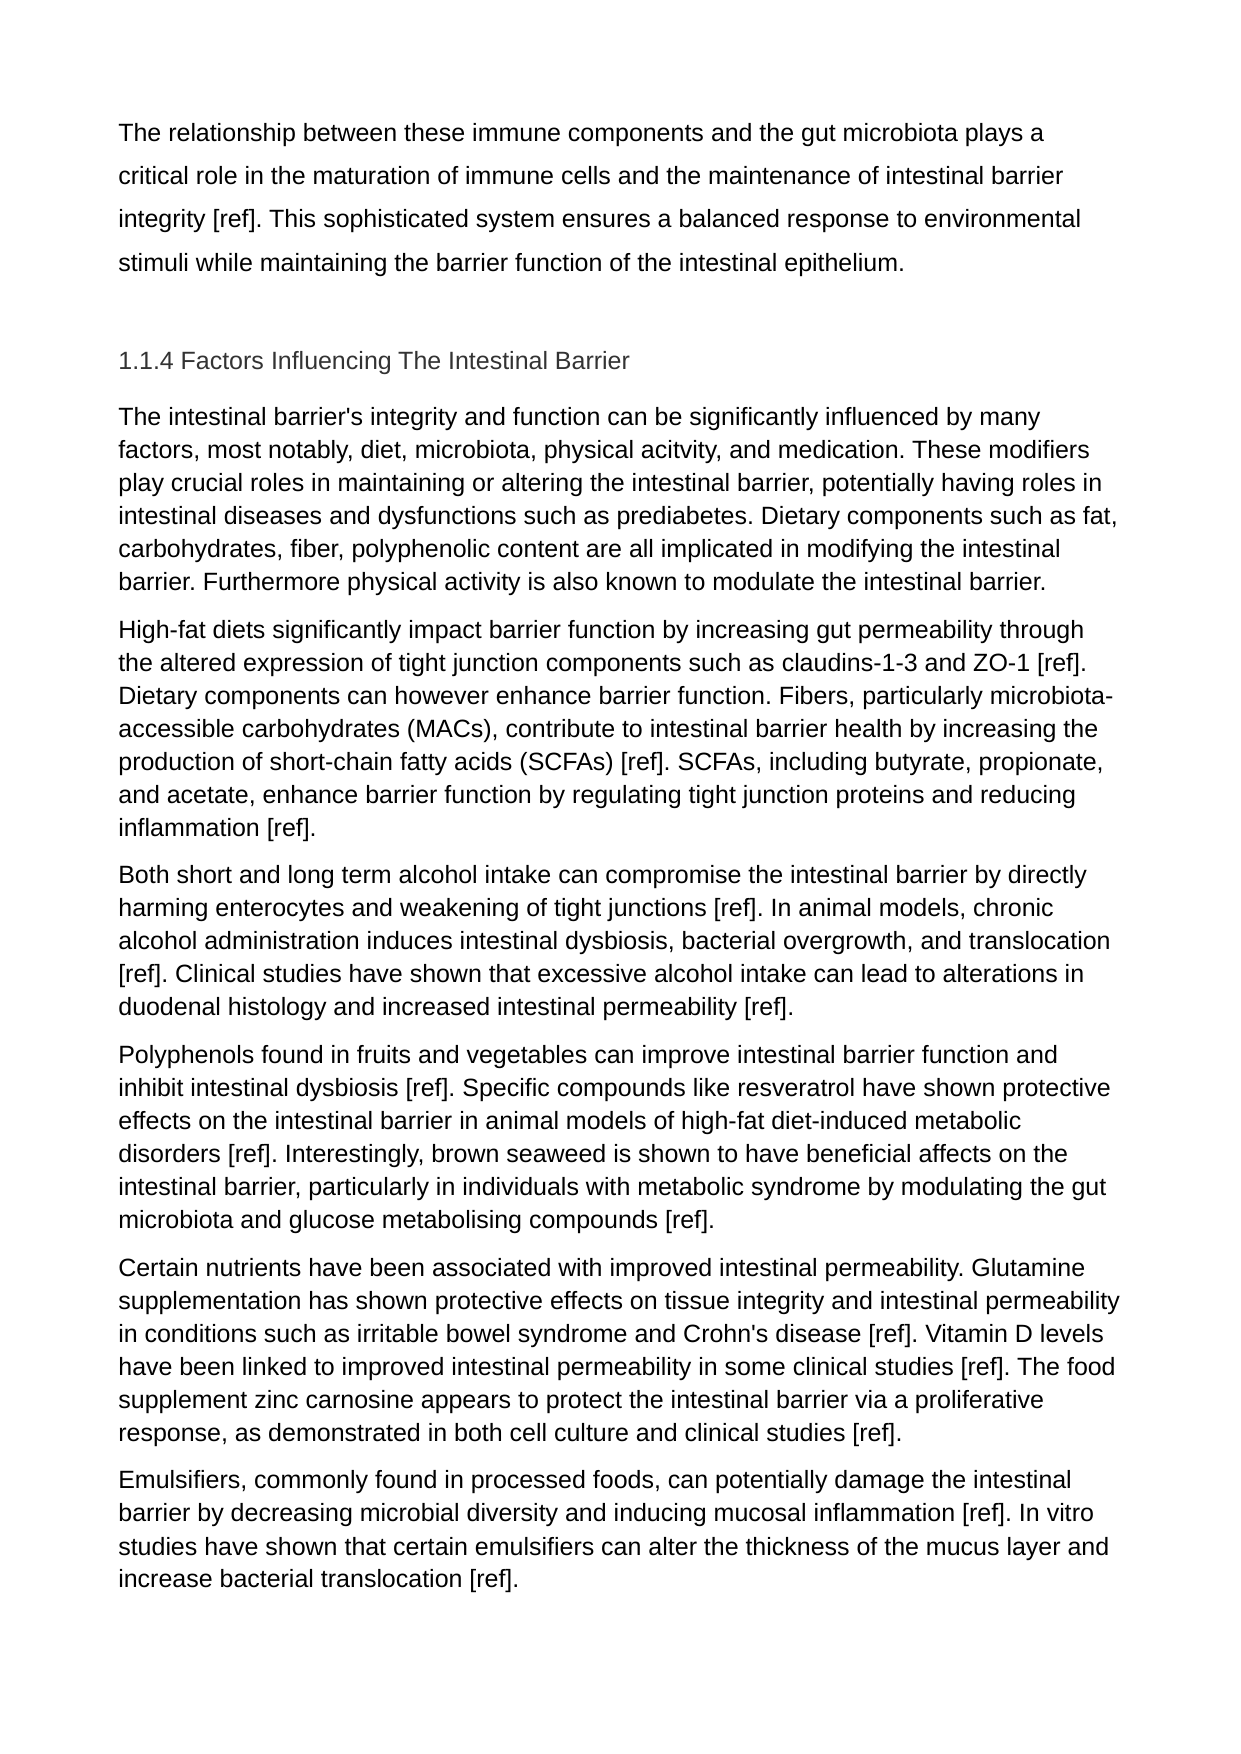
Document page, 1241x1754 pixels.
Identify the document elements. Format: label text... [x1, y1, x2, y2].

text Certain nutrients have been associated with improved intestinal permeability. Glutamine supplementation has shown protective effects on tissue integrity and intestinal permeability in conditions such as irritable bowel syndrome and Crohn's disease [ref]. Vitamin D levels have been linked to improved intestinal permeability in some clinical studies [ref]. The food supplement zinc carnosine appears to protect the intestinal barrier via a proliferative response, as demonstrated in both cell culture and clinical studies [ref]. [118, 1253, 1122, 1447]
text Emulsifiers, commonly found in processed foods, can potentially damage the intestinal barrier by decreasing microbial diversity and inducing mucosal inflammation [ref]. In vitro studies have shown that certain emulsifiers can alter the thickness of the mucus layer and increase bacterial translocation [ref]. [118, 1465, 1122, 1593]
text Both short and long term alcohol intake can compromise the intestinal barrier by directly harming enterocytes and weakening of tight junctions [ref]. In animal models, chronic alcohol administration induces intestinal dysbiosis, bacterial overgrowth, and translocation [ref]. Clinical studies have shown that excessive alcohol intake can lead to alterations in duodenal histology and increased intestinal permeability [ref]. [118, 860, 1122, 1021]
text The relationship between these immune components and the gut microbiota plays a critical role in the maturation of immune cells and the maintenance of intestinal barrier integrity [ref]. This sophisticated system ensures a balanced response to environmental stimuli while maintaining the barrier function of the intestinal epithelium. [118, 118, 1122, 276]
text The intestinal barrier's integrity and function can be significantly influenced by many factors, most notably, diet, microbiota, physical acitvity, and medication. These modifiers play crucial roles in maintaining or altering the intestinal barrier, potentially having roles in intestinal diseases and dysfunctions such as prediabetes. Dietary components such as fat, carbohydrates, fiber, polyphenolic content are all implicated in modifying the intestinal barrier. Furthermore physical activity is also known to modulate the intestinal barrier. [118, 402, 1122, 596]
text Polyphenols found in fruits and vegetables can improve intestinal barrier function and inhibit intestinal dysbiosis [ref]. Specific compounds like resveratrol have shown protective effects on the intestinal barrier in animal models of high-fat diet-induced metabolic disorders [ref]. Interestingly, brown seaweed is shown to have beneficial affects on the intestinal barrier, particularly in individuals with metabolic syndrome by modulating the gut microbiota and glucose metabolising compounds [ref]. [118, 1040, 1122, 1234]
subtitle 1.1.4 Factors Influencing The Intestinal Barrier [118, 346, 1122, 375]
text High-fat diets significantly impact barrier function by increasing gut permeability through the altered expression of tight junction components such as claudins-1-3 and ZO-1 [ref]. Dietary components can however enhance barrier function. Fibers, particularly microbiota-accessible carbohydrates (MACs), contribute to intestinal barrier health by increasing the production of short-chain fatty acids (SCFAs) [ref]. SCFAs, including butyrate, propionate, and acetate, enhance barrier function by regulating tight junction proteins and reducing inflammation [ref]. [118, 614, 1122, 841]
